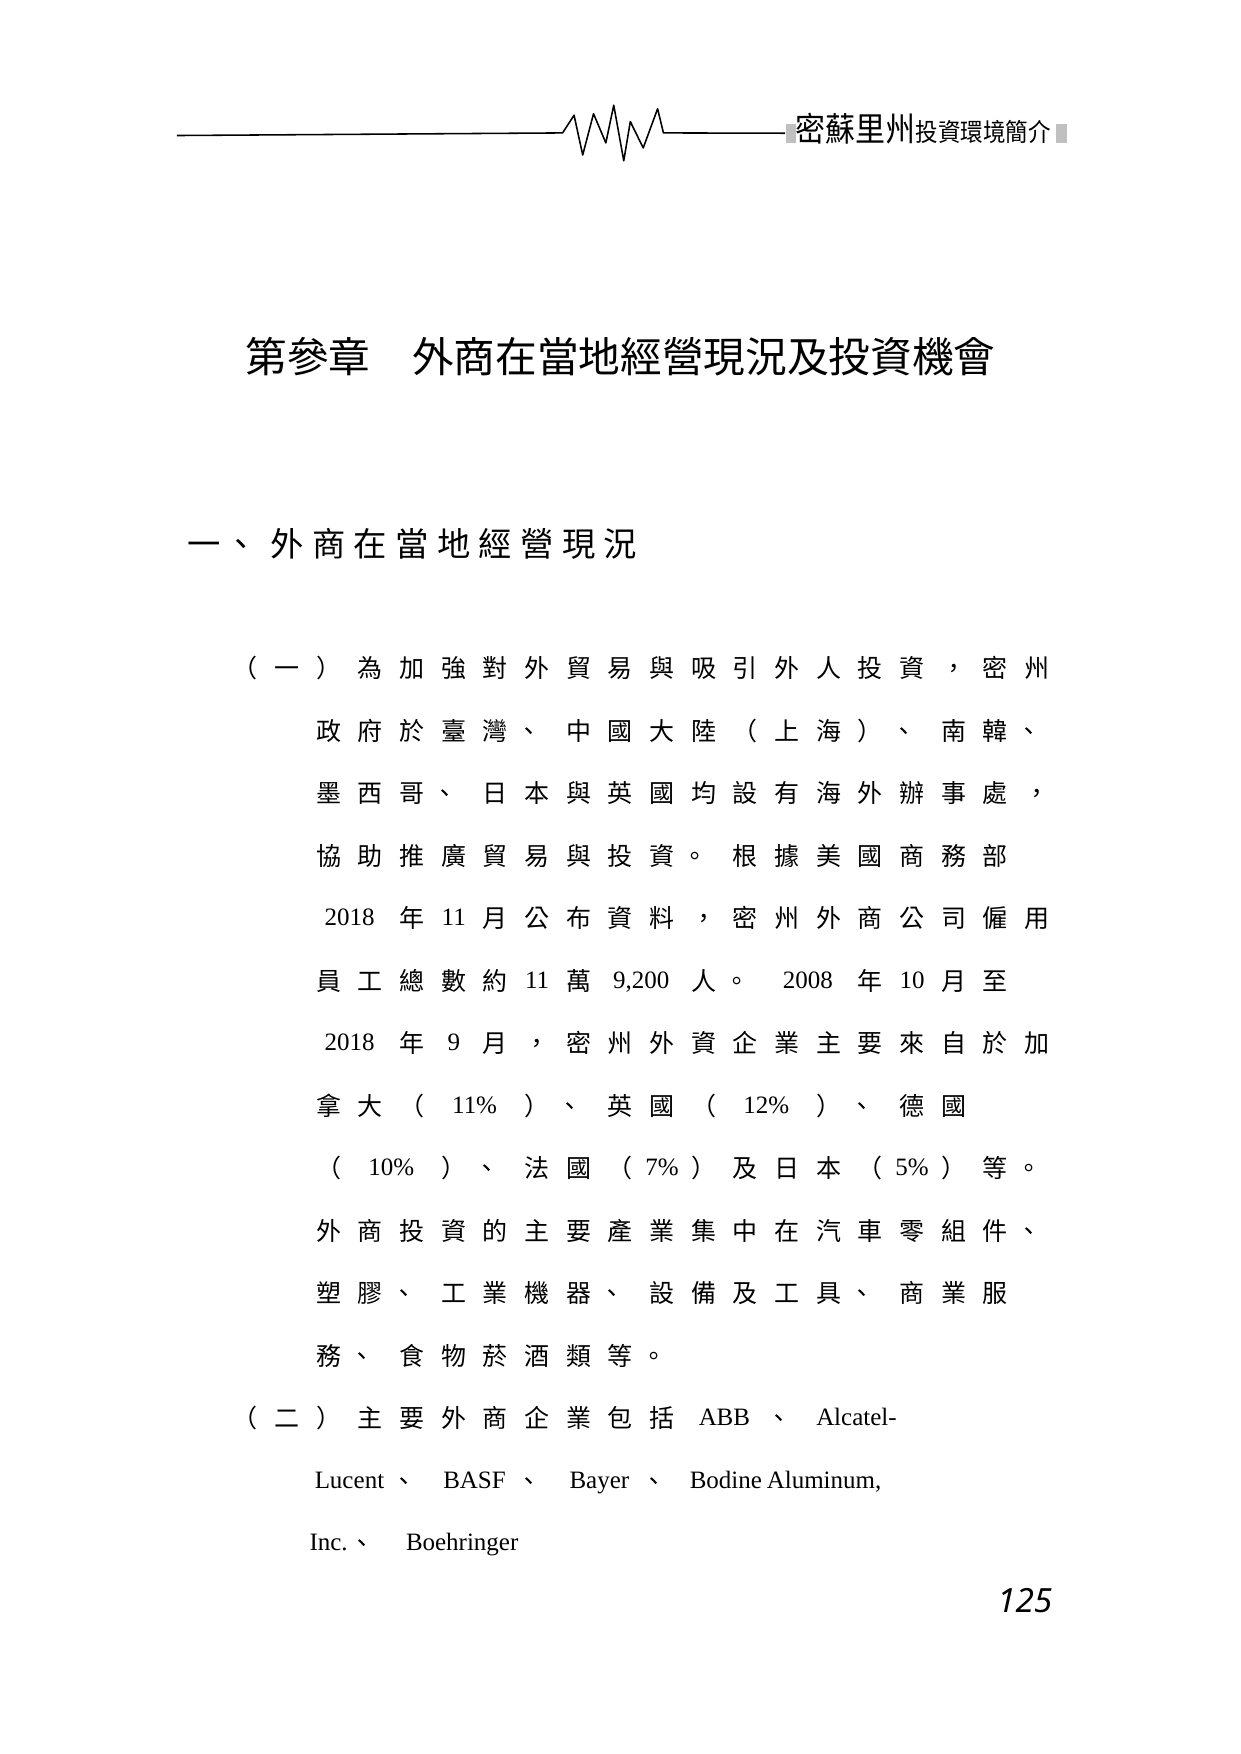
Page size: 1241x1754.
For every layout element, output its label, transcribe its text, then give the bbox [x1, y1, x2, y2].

text （二）主要外商企業包括ABB、Alcatel-Lucent、BASF、Bayer、Bodine Aluminum, Inc.、Boehringer [207, 1375, 1058, 1563]
text （一）為加強對外貿易與吸引外人投資，密州政府於臺灣、中國大陸（上海）、南韓、墨西哥、日本與英國均設有海外辦事處，協助推廣貿易與投資。根據美國商務部2018年11月公布資料，密州外商公司僱用員工總數約11萬9,200人。2008年10月至2018年9月，密州外資企業主要來自於加拿大（11%）、英國（12%）、德國（10%）、法國（7%）及日本（5%）等。外商投資的主要產業集中在汽車零組件、塑膠、工業機器、設備及工具、商業服務、食物菸酒類等。 [207, 625, 1058, 1375]
text 第參章 外商在當地經營現況及投資機會 [183, 313, 1058, 375]
text 一、外商在當地經營現況 [183, 500, 1058, 563]
